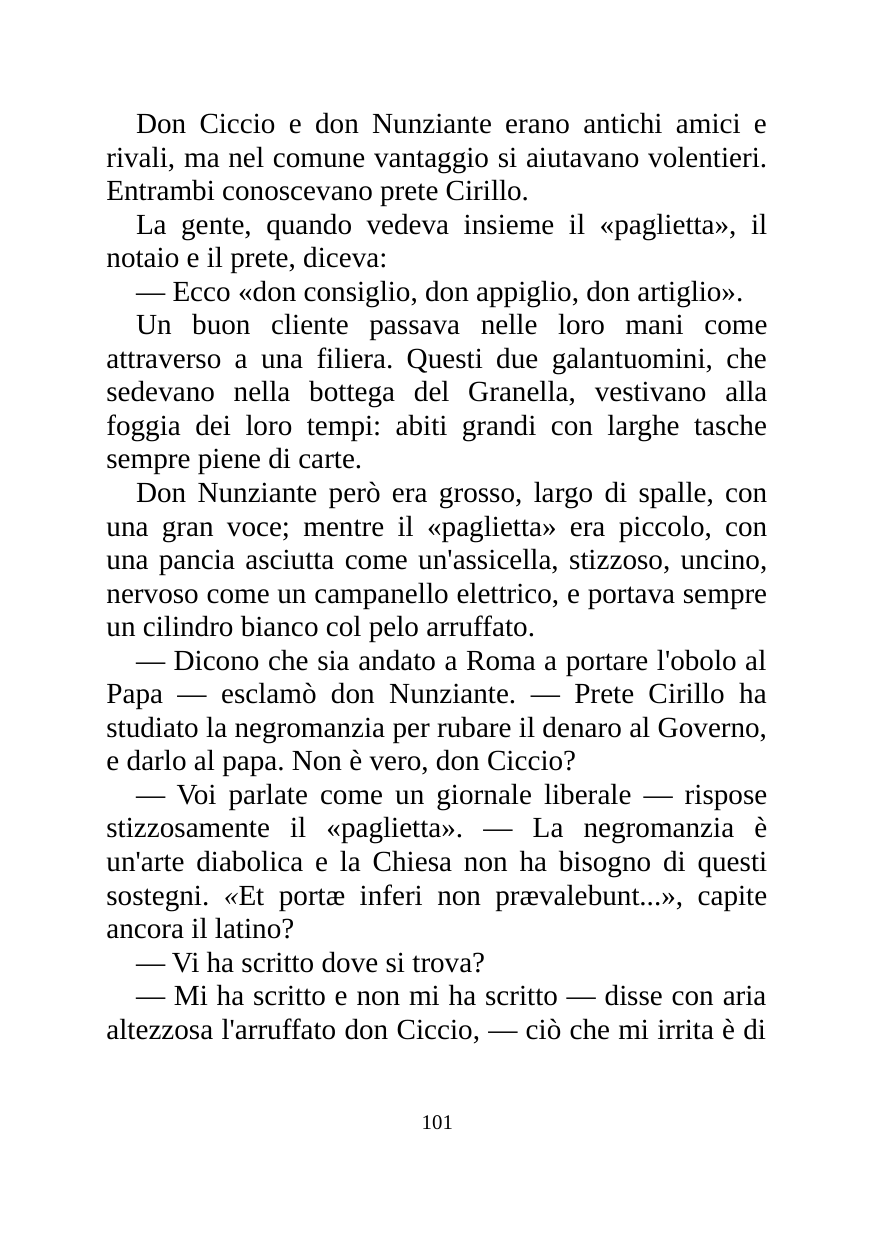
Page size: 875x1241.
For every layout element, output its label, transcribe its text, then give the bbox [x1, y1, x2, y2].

text — Dicono che sia andato a Roma a portare l'obolo al Papa — esclamò don Nunziante. — Prete Cirillo ha studiato la negromanzia per rubare il denaro al Governo, e darlo al papa. Non è vero, don Ciccio? [106, 643, 768, 777]
text — Voi parlate come un giornale liberale — rispose stizzosamente il «paglietta». — La negromanzia è un'arte diabolica e la Chiesa non ha bisogno di questi sostegni. «Et portæ inferi non prævalebunt...», capite ancora il latino? [106, 777, 768, 945]
text — Vi ha scritto dove si trova? [106, 945, 768, 978]
text — Mi ha scritto e non mi ha scritto — disse con aria altezzosa l'arruffato don Ciccio, — ciò che mi irrita è di [106, 978, 768, 1045]
text — Ecco «don consiglio, don appiglio, don artiglio». [106, 274, 768, 307]
text Un buon cliente passava nelle loro mani come attraverso a una filiera. Questi due galantuomini, che sedevano nella bottega del Granella, vestivano alla foggia dei loro tempi: abiti grandi con larghe tasche sempre piene di carte. [106, 307, 768, 475]
text La gente, quando vedeva insieme il «paglietta», il notaio e il prete, diceva: [106, 207, 768, 274]
text Don Nunziante però era grosso, largo di spalle, con una gran voce; mentre il «paglietta» era piccolo, con una pancia asciutta come un'assicella, stizzoso, uncino, nervoso come un campanello elettrico, e portava sempre un cilindro bianco col pelo arruffato. [106, 475, 768, 643]
text Don Ciccio e don Nunziante erano antichi amici e rivali, ma nel comune vantaggio si aiutavano volentieri. Entrambi conoscevano prete Cirillo. [106, 106, 768, 207]
